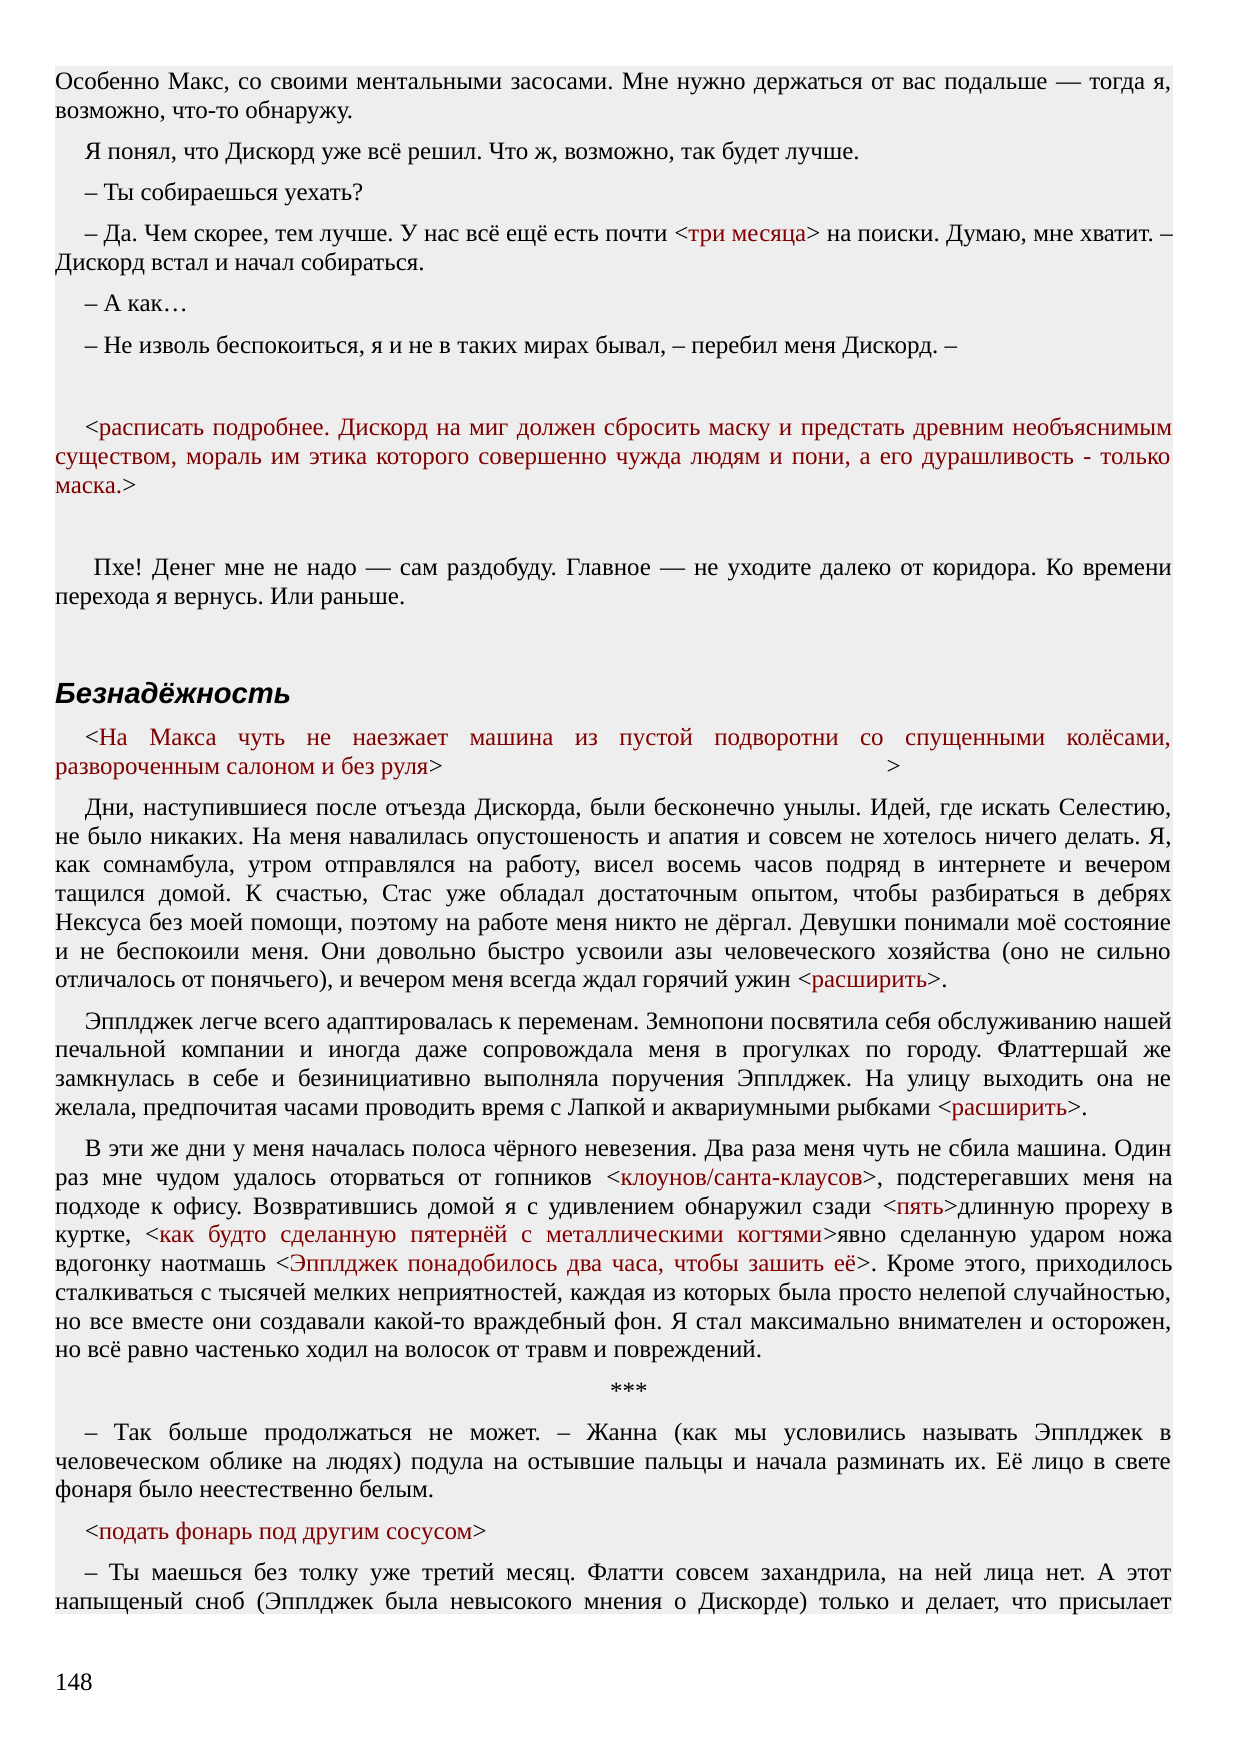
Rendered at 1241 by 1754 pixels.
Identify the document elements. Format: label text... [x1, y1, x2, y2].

text – Ты маешься без толку уже третий месяц. Флатти совсем захандрила, на ней лица нет. А этот напыщеный сноб (Эпплджек была невысокого мнения о Дискорде) только и делает, что присылает [55, 1557, 1173, 1614]
text Особенно Макс, со своими ментальными засосами. Мне нужно держаться от вас подальше — тогда я, возможно, что-то обнаружу. [55, 66, 1173, 123]
text *** [55, 1376, 1173, 1404]
text – Не изволь беспокоиться, я и не в таких мирах бывал, – перебил меня Дискорд. – [55, 330, 1173, 358]
text – Так больше продолжаться не может. – Жанна (как мы условились называть Эпплджек в человеческом облике на людях) подула на остывшие пальцы и начала разминать их. Её лицо в свете фонаря было неестественно белым. [55, 1417, 1173, 1503]
text – Да. Чем скорее, тем лучше. У нас всё ещё есть почти <три месяца> на поиски. Думаю, мне хватит. – Дискорд встал и начал собираться. [55, 218, 1173, 276]
text Я понял, что Дискорд уже всё решил. Что ж, возможно, так будет лучше. [55, 136, 1173, 165]
text – А как… [55, 288, 1173, 317]
text – Ты собираешься уехать? [55, 177, 1173, 206]
text Эпплджек легче всего адаптировалась к переменам. Земнопони посвятила себя обслуживанию нашей печальной компании и иногда даже сопровождала меня в прогулках по городу. Флаттершай же замкнулась в себе и безинициативно выполняла поручения Эпплджек. На улицу выходить она не желала, предпочитая часами проводить время с Лапкой и аквариумными рыбками <расширить>. [55, 1006, 1173, 1121]
text В эти же дни у меня началась полоса чёрного невезения. Два раза меня чуть не сбила машина. Один раз мне чудом удалось оторваться от гопников <клоунов/санта-клаусов>, подстерегавших меня на подходе к офису. Возвратившись домой я с удивлением обнаружил сзади <пять>длинную прореху в куртке, <как будто сделанную пятернёй с металлическими когтями>явно сделанную ударом ножа вдогонку наотмашь <Эпплджек понадобилось два часа, чтобы зашить её>. Кроме этого, приходилось сталкиваться с тысячей мелких неприятностей, каждая из которых была просто нелепой случайностью, но все вместе они создавали какой-то враждебный фон. Я стал максимально внимателен и осторожен, но всё равно частенько ходил на волосок от травм и повреждений. [55, 1133, 1173, 1363]
text Дни, наступившиеся после отъезда Дискорда, были бесконечно унылы. Идей, где искать Селестию, не было никаких. На меня навалилась опустошеность и апатия и совсем не хотелось ничего делать. Я, как сомнамбула, утром отправлялся на работу, висел восемь часов подряд в интернете и вечером тащился домой. К счастью, Стас уже обладал достаточным опытом, чтобы разбираться в дебрях Нексуса без моей помощи, поэтому на работе меня никто не дёргал. Девушки понимали моё состояние и не беспокоили меня. Они довольно быстро усвоили азы человеческого хозяйства (оно не сильно отличалось от понячьего), и вечером меня всегда ждал горячий ужин <расширить>. [55, 792, 1173, 993]
text Пхе! Денег мне не надо — сам раздобуду. Главное — не уходите далеко от коридора. Ко времени перехода я вернусь. Или раньше. [55, 552, 1173, 610]
subtitle Безнадёжность [55, 676, 1173, 709]
text <На Макса чуть не наезжает машина из пустой подворотни со спущенными колёсами, развороченным салоном и без руля> > [55, 722, 1173, 779]
text <подать фонарь под другим сосусом> [55, 1516, 1173, 1544]
text <расписать подробнее. Дискорд на миг должен сбросить маску и предстать древним необъяснимым существом, мораль им этика которого совершенно чужда людям и пони, а его дурашливость - только маска.> [55, 412, 1173, 498]
